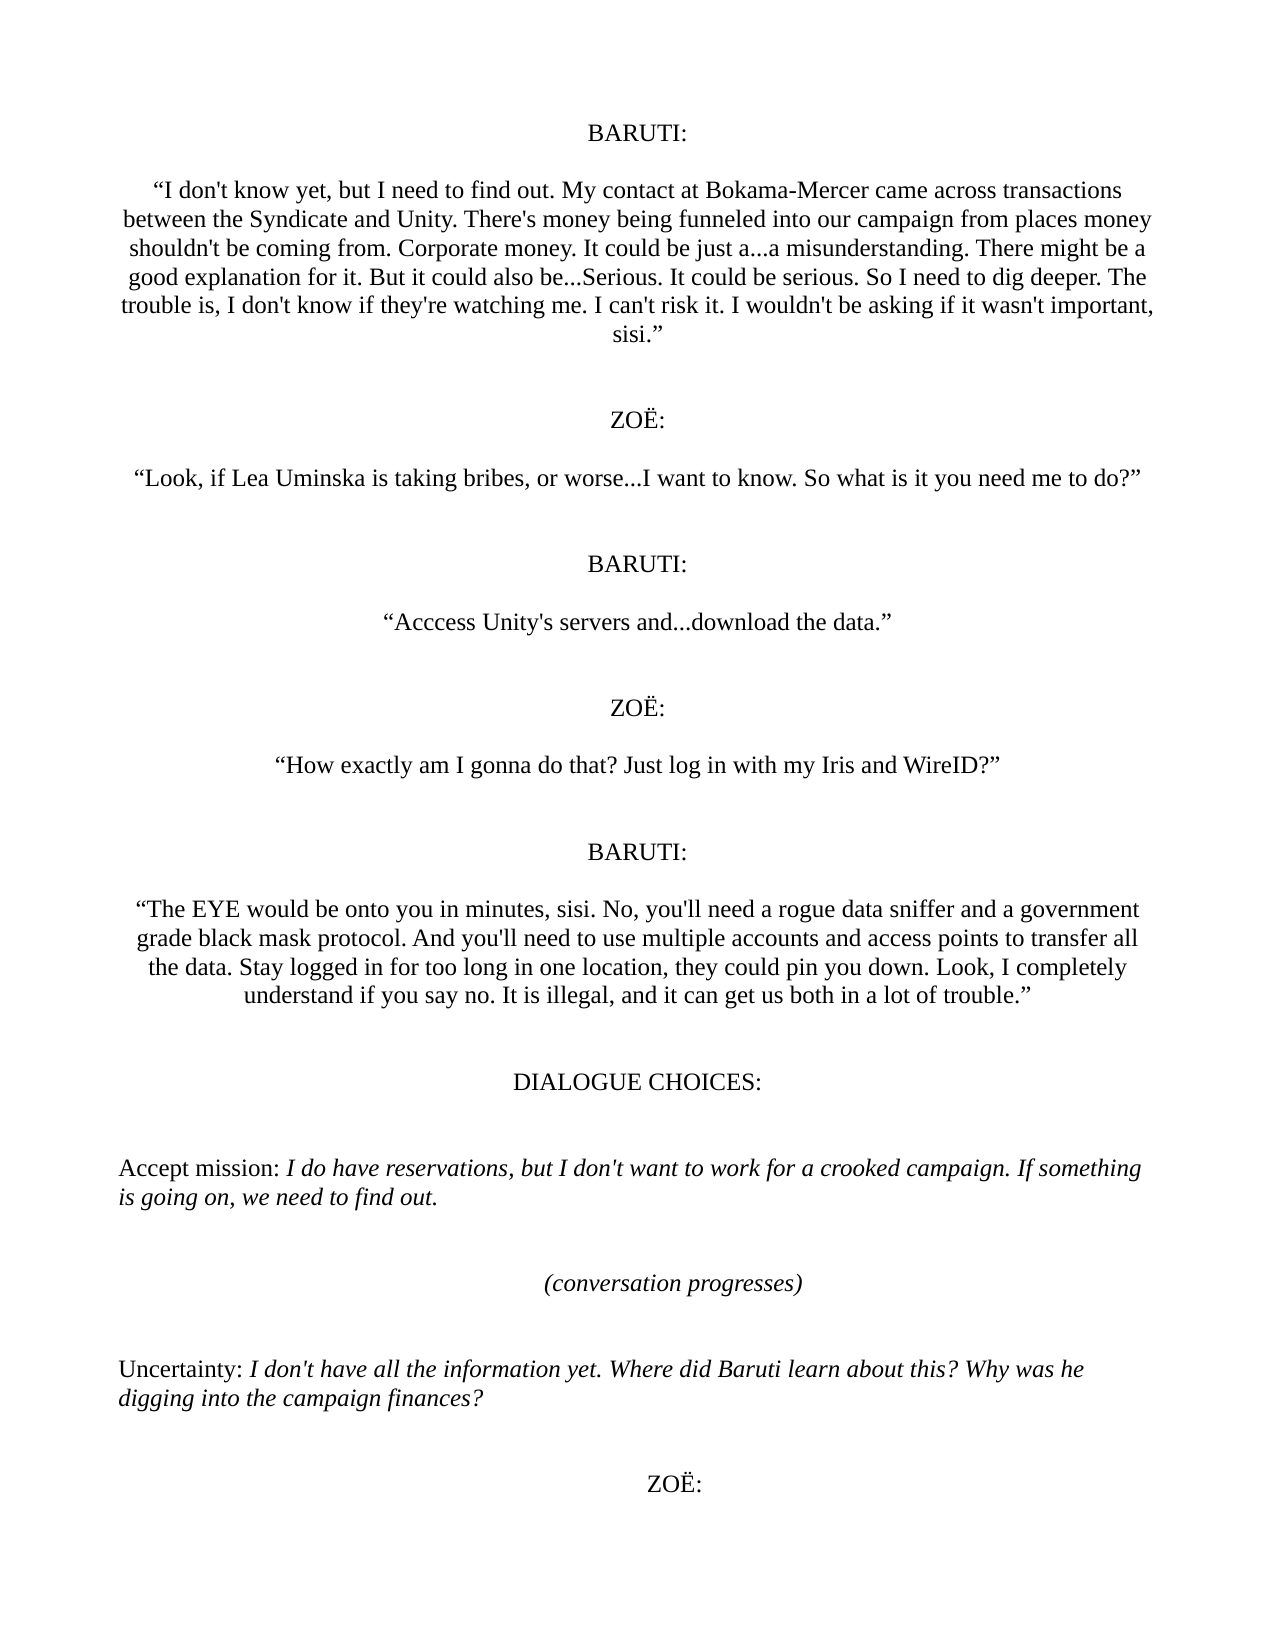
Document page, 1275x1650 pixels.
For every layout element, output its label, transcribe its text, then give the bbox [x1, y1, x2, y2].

text BARUTI: [118, 549, 1157, 578]
text ZOË: [118, 693, 1157, 722]
text ZOË: [118, 1469, 1157, 1498]
text Accept mission: I do have reservations, but I don't want to work for a crooked campaign. If something is going on, we need to find out. [118, 1153, 1157, 1211]
text ZOË: [118, 406, 1157, 434]
text (conversation progresses) [118, 1268, 1157, 1297]
text Uncertainty: I don't have all the information yet. Where did Baruti learn about this? Why was he digging into the campaign finances? [118, 1354, 1157, 1412]
text BARUTI: [118, 837, 1157, 866]
text “Look, if Lea Uminska is taking bribes, or worse...I want to know. So what is it you need me to do?” [118, 463, 1157, 492]
text “The EYE would be onto you in minutes, sisi. No, you'll need a rogue data sniffer and a government grade black mask protocol. And you'll need to use multiple accounts and access points to transfer all the data. Stay logged in for too long in one location, they could pin you down. Look, I completely understand if you say no. It is illegal, and it can get us both in a lot of trouble.” [118, 866, 1157, 1009]
text “Acccess Unity's servers and...download the data.” [118, 607, 1157, 636]
text BARUTI: [118, 118, 1157, 147]
text “I don't know yet, but I need to find out. My contact at Bokama-Mercer came across transactions between the Syndicate and Unity. There's money being funneled into our campaign from places money shouldn't be coming from. Corporate money. It could be just a...a misunderstanding. There might be a good explanation for it. But it could also be...Serious. It could be serious. So I need to dig deeper. The trouble is, I don't know if they're watching me. I can't risk it. I wouldn't be asking if it wasn't important, sisi.” [118, 176, 1157, 348]
text DIALOGUE CHOICES: [118, 1067, 1157, 1096]
text “How exactly am I gonna do that? Just log in with my Iris and WireID?” [118, 751, 1157, 779]
